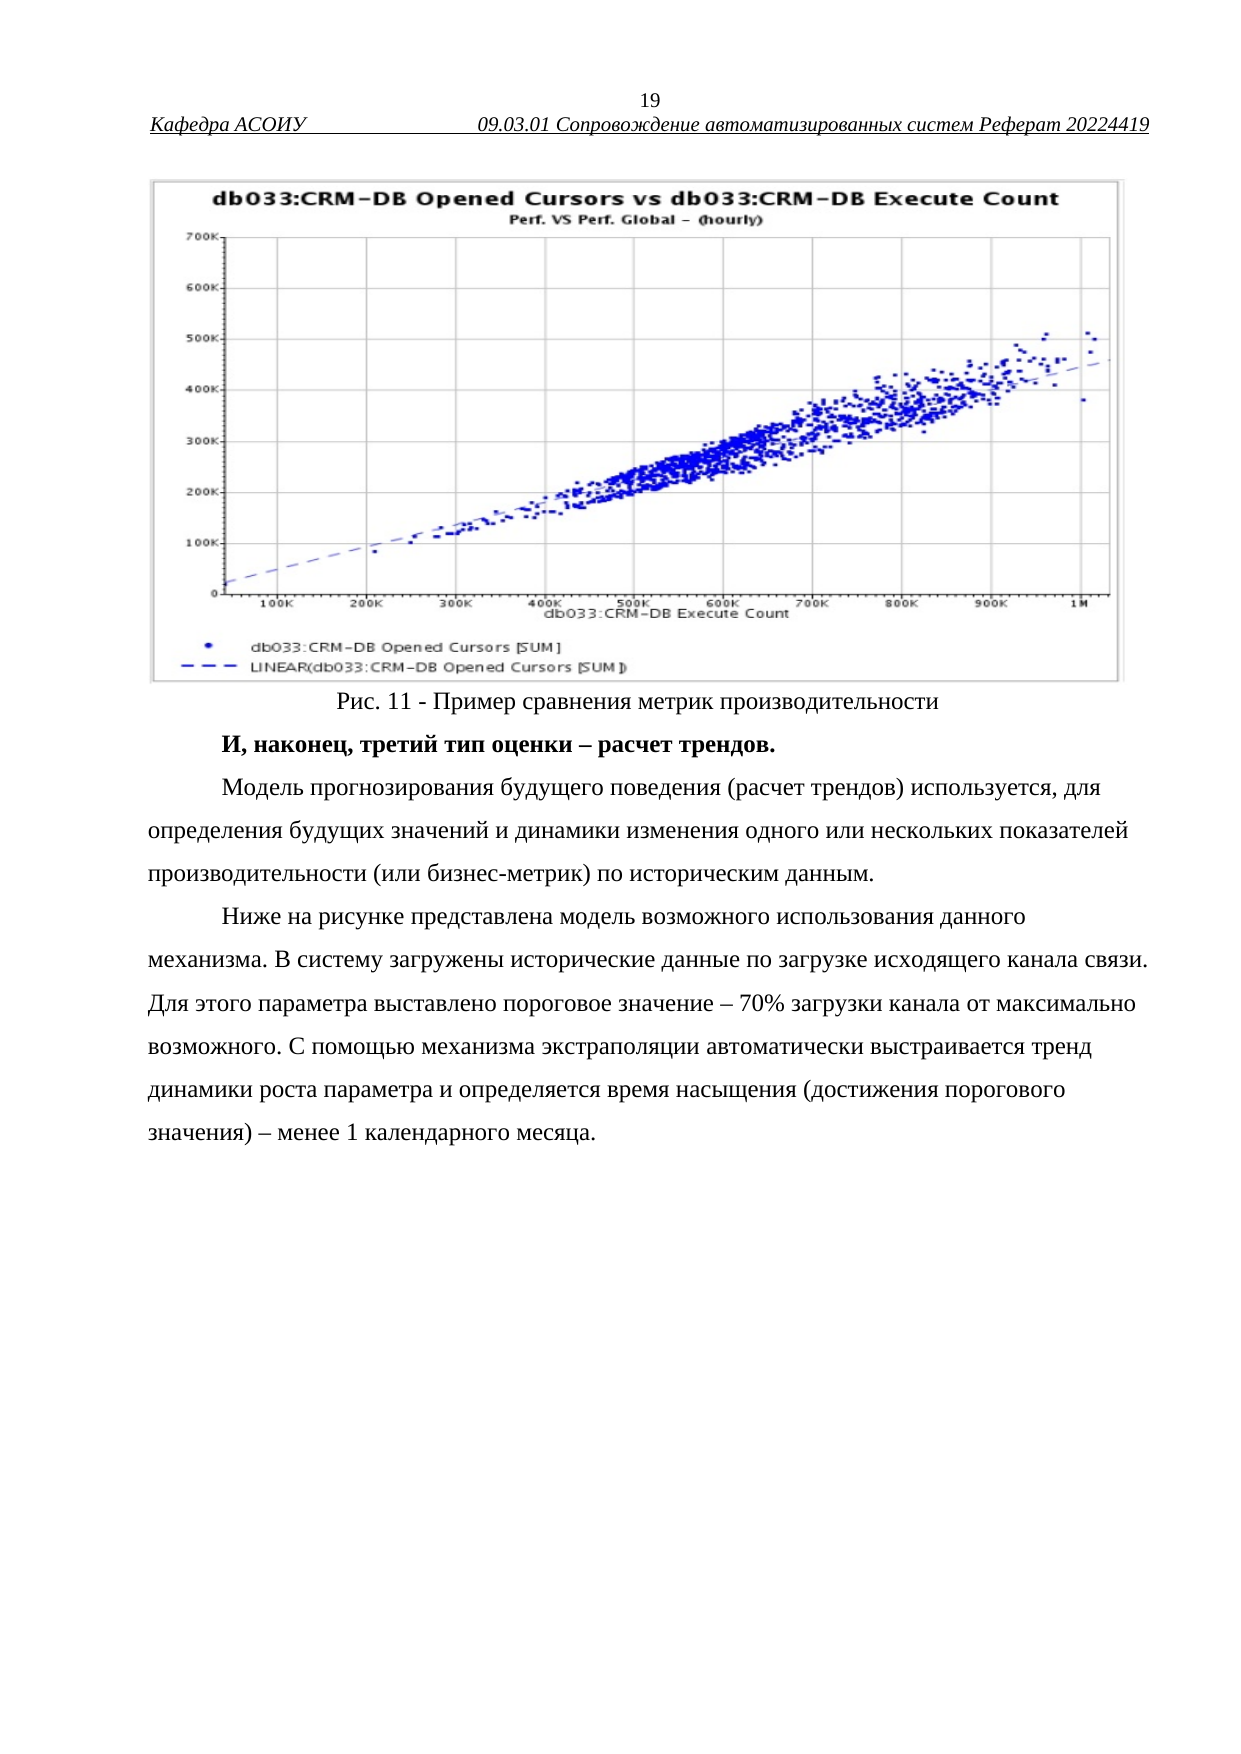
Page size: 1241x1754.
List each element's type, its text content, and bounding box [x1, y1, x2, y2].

text Рис. 11 - Пример сравнения метрик производительности [148, 686, 1127, 714]
picture [147, 177, 1128, 686]
text И, наконец, третий тип оценки ‒ расчет трендов. Модель прогнозирования будущего поведения (расчет трендов) используется, для определения будущих значений и динамики изменения одного или нескольких показателей производительности (или бизнес-метрик) по историческим данным. Ниже на рисунке представлена модель возможного использования данного механизма. В систему загружены исторические данные по загрузке исходящего канала связи. Для этого параметра выставлено пороговое значение – 70% загрузки канала от максимально возможного. С помощью механизма экстраполяции автоматически выстраивается тренд динамики роста параметра и определяется время насыщения (достижения порогового значения) – менее 1 календарного месяца. [148, 165, 1152, 1146]
